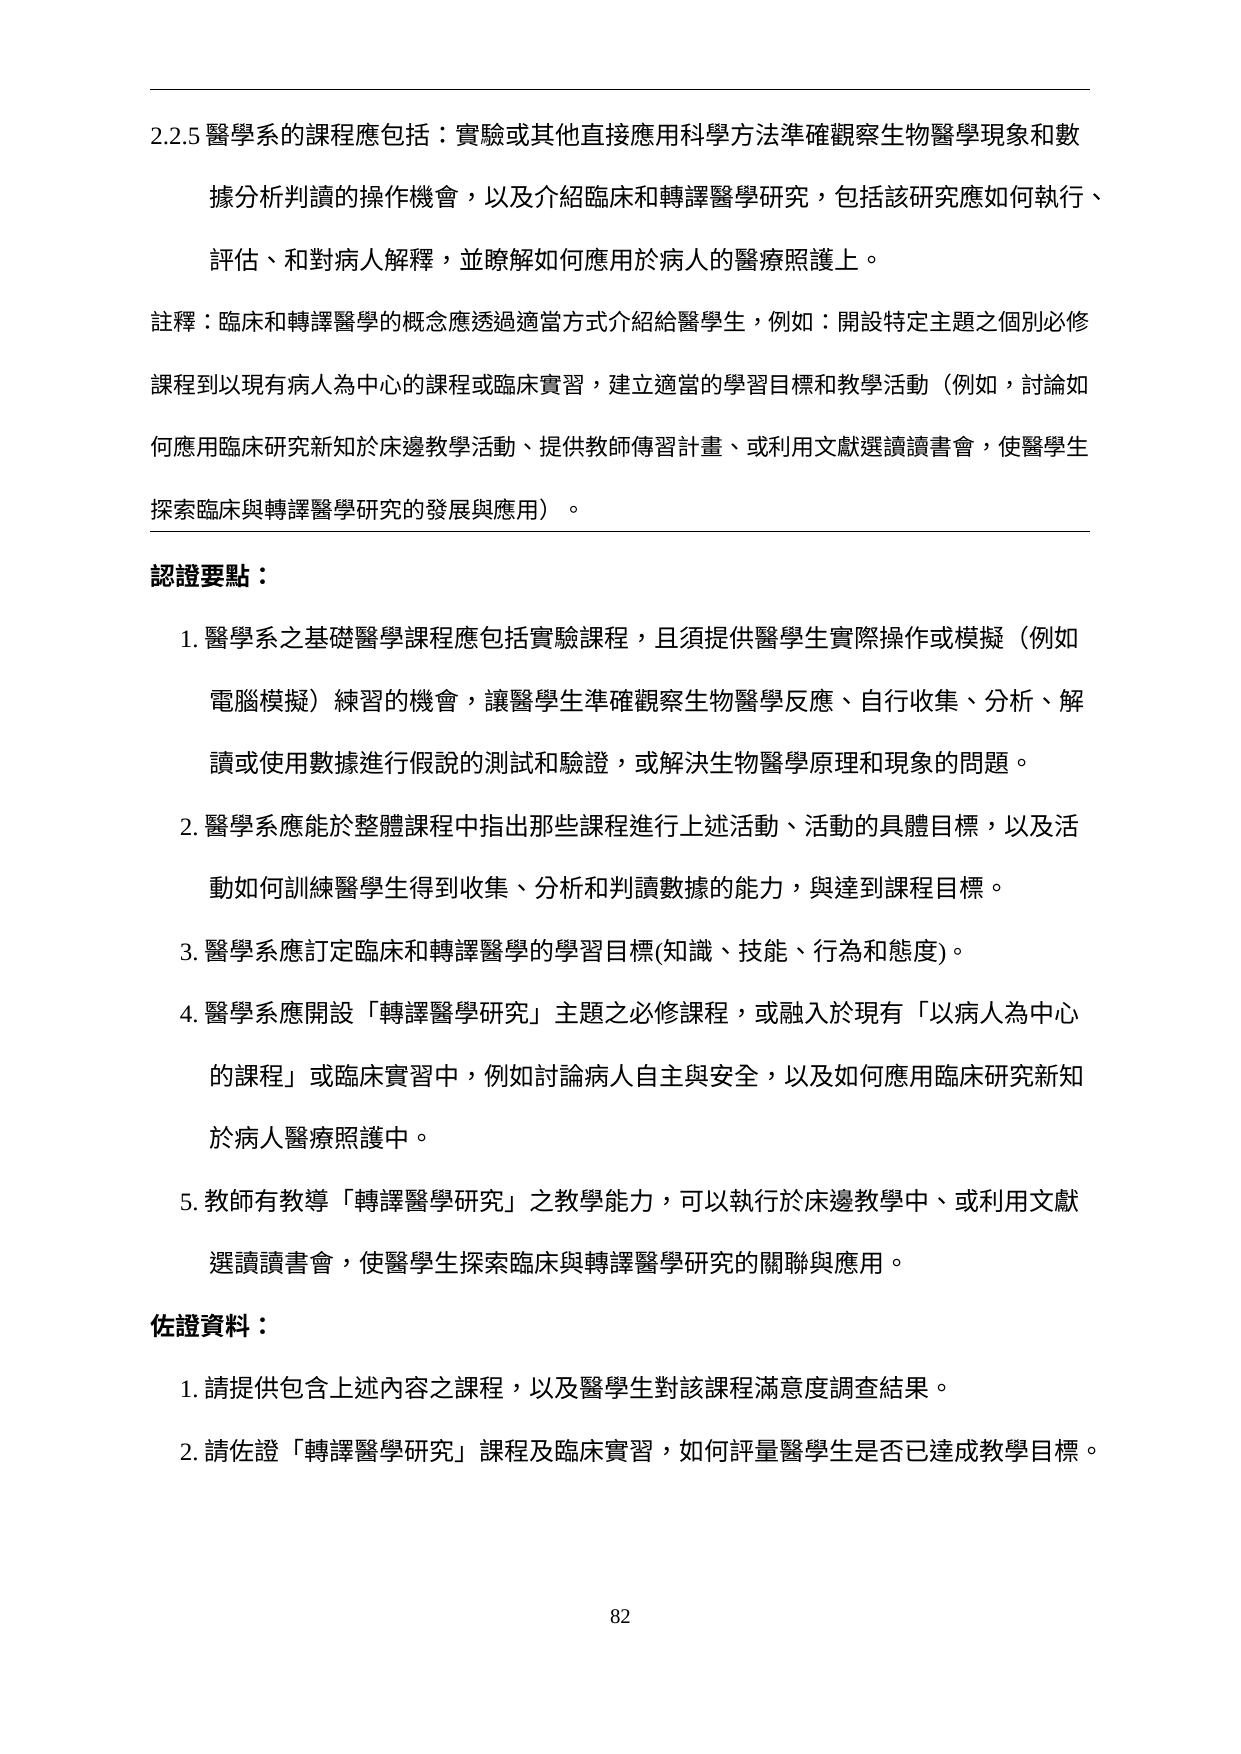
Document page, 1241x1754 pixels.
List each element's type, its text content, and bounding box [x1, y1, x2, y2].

text 註釋：臨床和轉譯醫學的概念應透過適當方式介紹給醫學生，例如：開設特定主題之個別必修課程到以現有病人為中心的課程或臨床實習，建立適當的學習目標和教學活動（例如，討論如何應用臨床研究新知於床邊教學活動、提供教師傳習計畫、或利用文獻選讀讀書會，使醫學生探索臨床與轉譯醫學研究的發展與應用）。 [150, 279, 1090, 531]
list 醫學系應訂定臨床和轉譯醫學的學習目標(知識、技能、行為和態度)。 [179, 907, 1090, 970]
text 佐證資料： [150, 1282, 1090, 1345]
list 請佐證「轉譯醫學研究」課程及臨床實習，如何評量醫學生是否已達成教學目標。 [179, 1407, 1090, 1470]
list 醫學系應能於整體課程中指出那些課程進行上述活動、活動的具體目標，以及活動如何訓練醫學生得到收集、分析和判讀數據的能力，與達到課程目標。 [179, 782, 1090, 907]
list 醫學系之基礎醫學課程應包括實驗課程，且須提供醫學生實際操作或模擬（例如電腦模擬）練習的機會，讓醫學生準確觀察生物醫學反應、自行收集、分析、解讀或使用數據進行假說的測試和驗證，或解決生物醫學原理和現象的問題。 [179, 595, 1090, 782]
list 教師有教導「轉譯醫學研究」之教學能力，可以執行於床邊教學中、或利用文獻選讀讀書會，使醫學生探索臨床與轉譯醫學研究的關聯與應用。 [179, 1157, 1090, 1282]
text 2.2.5醫學系的課程應包括：實驗或其他直接應用科學方法準確觀察生物醫學現象和數據分析判讀的操作機會，以及介紹臨床和轉譯醫學研究，包括該研究應如何執行、評估、和對病人解釋，並瞭解如何應用於病人的醫療照護上。 [150, 90, 1090, 279]
list 醫學系應開設「轉譯醫學研究」主題之必修課程，或融入於現有「以病人為中心的課程」或臨床實習中，例如討論病人自主與安全，以及如何應用臨床研究新知於病人醫療照護中。 [179, 970, 1090, 1157]
list 請提供包含上述內容之課程，以及醫學生對該課程滿意度調查結果。 [179, 1345, 1090, 1407]
text 認證要點： [150, 532, 1090, 595]
